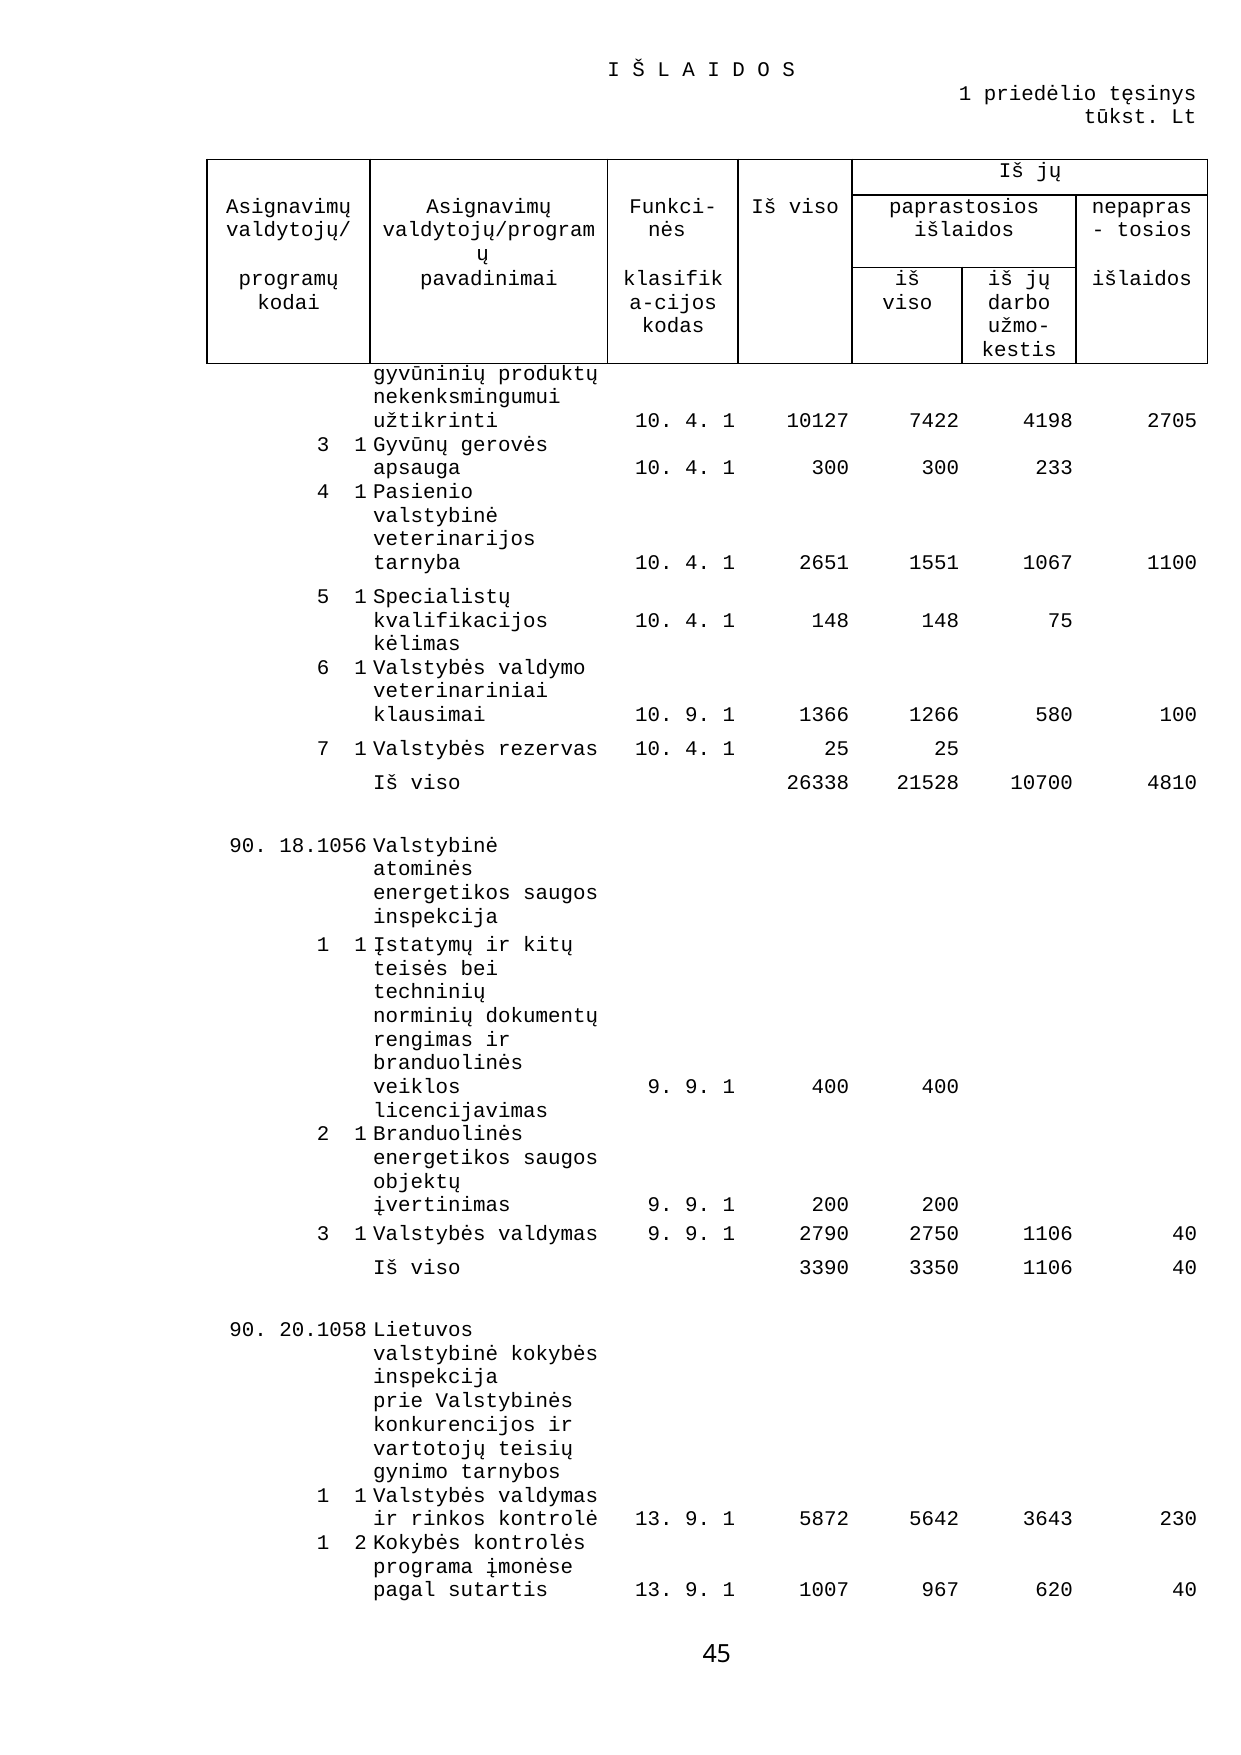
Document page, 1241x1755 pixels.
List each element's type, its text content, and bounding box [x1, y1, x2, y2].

table_cell Iš viso [739, 194, 851, 267]
table_cell [1076, 1291, 1200, 1319]
table_cell [962, 1319, 1076, 1390]
table_cell 6 1 [211, 657, 370, 704]
table_cell 1266 [852, 704, 962, 738]
table_cell [1076, 364, 1200, 386]
table_cell [852, 934, 962, 1005]
table_cell [1076, 481, 1200, 552]
table_cell [1200, 1291, 1207, 1319]
table_cell prie Valstybinės konkurencijos ir [370, 1390, 608, 1437]
table_cell 1 2 [211, 1532, 370, 1627]
table_cell Pasienio valstybinė veterinarijos [370, 481, 608, 552]
table_cell [738, 1319, 852, 1390]
table_cell 2 1 [211, 1123, 370, 1194]
table_cell 4810 [1076, 772, 1200, 806]
table_cell [211, 364, 370, 386]
table_cell [207, 738, 211, 772]
table_cell [207, 1291, 211, 1319]
table_cell [962, 657, 1076, 704]
table_cell [738, 835, 852, 906]
table_cell [1200, 934, 1207, 1005]
table_cell 10. 4. 1 [608, 434, 738, 481]
table_cell klausimai [370, 704, 608, 738]
table_cell 3390 [738, 1257, 852, 1291]
table_cell 100 [1076, 704, 1200, 738]
table_cell [852, 806, 962, 835]
table_cell 3 1 [211, 1223, 370, 1257]
table_cell 25 [852, 738, 962, 772]
table_cell [1076, 738, 1200, 772]
table_cell [738, 657, 852, 704]
table_cell 620 [962, 1532, 1076, 1627]
table_cell [207, 772, 211, 806]
table_cell [962, 1053, 1076, 1123]
table_cell [370, 1291, 608, 1319]
table_cell [738, 906, 852, 934]
table_cell [962, 1390, 1076, 1437]
table_cell [207, 704, 211, 738]
table_cell 200 [738, 1194, 852, 1223]
table_cell 9. 9. 1 [608, 1223, 738, 1257]
table_cell [738, 1438, 852, 1485]
table_cell [608, 657, 738, 704]
table_cell [608, 1319, 738, 1390]
table_cell [852, 835, 962, 906]
table_cell 40 [1076, 1532, 1200, 1627]
table_cell [1200, 586, 1207, 657]
table_cell įvertinimas [370, 1194, 608, 1223]
table_cell 4198 [962, 386, 1076, 434]
table_cell [211, 1390, 370, 1437]
table_cell 10. 4. 1 [608, 586, 738, 657]
table_cell [1076, 835, 1200, 906]
table_cell [1076, 1053, 1200, 1123]
table_cell 967 [852, 1532, 962, 1627]
table_cell [608, 364, 738, 386]
table_cell 10700 [962, 772, 1076, 806]
table_cell [738, 481, 852, 552]
table_cell [1200, 738, 1207, 772]
table_cell Asignavimų valdytojų/programų [371, 194, 607, 267]
table_cell iš viso [853, 268, 961, 363]
table_cell branduolinės veiklos licencijavimas [370, 1053, 608, 1123]
table_cell [207, 1257, 211, 1291]
table_cell [852, 906, 962, 934]
table_cell [608, 806, 738, 835]
table_cell nekenksmingumui užtikrinti [370, 386, 608, 434]
table_cell Funkci-nės [608, 194, 737, 267]
table_cell [608, 1390, 738, 1437]
table_cell [370, 806, 608, 835]
table_cell vartotojų teisių gynimo tarnybos [370, 1438, 608, 1485]
table_cell 5872 [738, 1485, 852, 1532]
table_cell [207, 1319, 211, 1390]
table_cell [211, 1194, 370, 1223]
table_cell 300 [738, 434, 852, 481]
table_cell [962, 806, 1076, 835]
table_cell 5642 [852, 1485, 962, 1532]
table_cell [1076, 1319, 1200, 1390]
table_cell 75 [962, 586, 1076, 657]
table_cell [1076, 1194, 1200, 1223]
table_cell [207, 1390, 211, 1437]
table_cell 2705 [1076, 386, 1200, 434]
table_cell [207, 1223, 211, 1257]
table_cell [211, 906, 370, 934]
table_cell [211, 1257, 370, 1291]
table_cell 25 [738, 738, 852, 772]
table_cell 90. 18.1056 [211, 835, 370, 906]
table_cell [738, 934, 852, 1005]
table_cell [852, 657, 962, 704]
table_cell 10. 4. 1 [608, 738, 738, 772]
table_cell 9. 9. 1 [608, 1053, 738, 1123]
table_header I Š L A I D O S 1 priedėlio tęsinys tūkst. Lt [207, 59, 1207, 158]
table_cell [207, 434, 211, 481]
table_cell [608, 835, 738, 906]
table_cell 1100 [1076, 552, 1200, 586]
table_cell 3 1 [211, 434, 370, 481]
table_cell 3643 [962, 1485, 1076, 1532]
table_cell 1 1 [211, 934, 370, 1005]
table_cell [371, 160, 607, 194]
table_cell Specialistų kvalifikacijos kėlimas [370, 586, 608, 657]
table_cell [207, 386, 211, 434]
table_cell [608, 1123, 738, 1194]
table_cell [207, 1485, 211, 1532]
table_cell 4 1 [211, 481, 370, 552]
table_cell Iš jų [853, 160, 1207, 194]
table_cell Iš viso [370, 772, 608, 806]
table_cell [962, 934, 1076, 1005]
table_cell paprastosios išlaidos [853, 196, 1075, 267]
table_cell [962, 1123, 1076, 1194]
table_cell [852, 1005, 962, 1052]
table_cell [852, 1291, 962, 1319]
table_cell [207, 1194, 211, 1223]
table_cell 400 [852, 1053, 962, 1123]
table_cell Valstybinė atominės energetikos saugos [370, 835, 608, 906]
table_cell [962, 835, 1076, 906]
table_cell 148 [852, 586, 962, 657]
table_cell [1200, 704, 1207, 738]
table_cell Asignavimų valdytojų/ [208, 194, 369, 267]
table_cell [962, 1194, 1076, 1223]
table_cell 230 [1076, 1485, 1200, 1532]
table_cell [608, 772, 738, 806]
table_cell Valstybės valdymas ir rinkos kontrolė [370, 1485, 608, 1532]
table_cell [211, 772, 370, 806]
table_cell [207, 481, 211, 552]
table_cell 9. 9. 1 [608, 1194, 738, 1223]
table_cell Branduolinės energetikos saugos objektų [370, 1123, 608, 1194]
table_cell [1076, 657, 1200, 704]
table_cell [1200, 364, 1207, 386]
table_cell [1076, 1438, 1200, 1485]
table_cell 1106 [962, 1223, 1076, 1257]
table_cell [962, 738, 1076, 772]
table_cell [608, 1291, 738, 1319]
table_cell [738, 1390, 852, 1437]
table_cell [1200, 386, 1207, 434]
table_cell [608, 160, 737, 194]
table_cell [207, 806, 211, 835]
table_cell [608, 934, 738, 1005]
table_cell [1200, 1390, 1207, 1437]
table_cell [1200, 434, 1207, 481]
table_cell [211, 704, 370, 738]
table_cell [1076, 586, 1200, 657]
table_cell [852, 1123, 962, 1194]
table_cell [1076, 1005, 1200, 1052]
table_cell [207, 364, 211, 386]
table_cell [738, 1005, 852, 1052]
table_cell [1200, 1223, 1207, 1257]
table_cell 21528 [852, 772, 962, 806]
table_cell [852, 1319, 962, 1390]
table_cell 1366 [738, 704, 852, 738]
table_cell [211, 386, 370, 434]
table_cell [211, 1053, 370, 1123]
table_cell [1200, 1485, 1207, 1532]
table_cell [1200, 772, 1207, 806]
table_cell 2651 [738, 552, 852, 586]
table_cell 233 [962, 434, 1076, 481]
table_cell Valstybės rezervas [370, 738, 608, 772]
table_cell [208, 160, 369, 194]
table_cell [852, 481, 962, 552]
table_cell [207, 1438, 211, 1485]
table_cell inspekcija [370, 906, 608, 934]
table_cell 1007 [738, 1532, 852, 1627]
table_cell [738, 364, 852, 386]
table_cell [852, 1390, 962, 1437]
table_cell programų kodai [208, 267, 369, 363]
table_cell [1200, 806, 1207, 835]
table_cell 300 [852, 434, 962, 481]
table_cell Kokybės kontrolės programa įmonėse pagal sutartis [370, 1532, 608, 1627]
table_cell 1106 [962, 1257, 1076, 1291]
table_cell klasifika-cijos kodas [608, 267, 737, 363]
table_cell [1200, 1123, 1207, 1194]
table_cell [738, 806, 852, 835]
table_cell [1200, 481, 1207, 552]
table_cell [962, 364, 1076, 386]
table_cell 1551 [852, 552, 962, 586]
table_cell 1067 [962, 552, 1076, 586]
table_cell Įstatymų ir kitų teisės bei techninių [370, 934, 608, 1005]
table_cell [1200, 552, 1207, 586]
table_cell [608, 1438, 738, 1485]
table_cell nepapras- tosios [1077, 196, 1207, 267]
table_cell 13. 9. 1 [608, 1532, 738, 1627]
table_cell [608, 1257, 738, 1291]
table_cell [207, 1053, 211, 1123]
table_cell [608, 1005, 738, 1052]
table_cell 10. 4. 1 [608, 386, 738, 434]
table_cell pavadinimai [371, 267, 607, 363]
table_cell [1076, 906, 1200, 934]
table_cell 40 [1076, 1223, 1200, 1257]
table_cell gyvūninių produktų [370, 364, 608, 386]
table_cell 7422 [852, 386, 962, 434]
table_cell [207, 934, 211, 1005]
table_cell [739, 160, 851, 194]
table_cell 10. 9. 1 [608, 704, 738, 738]
table_cell Iš viso [370, 1257, 608, 1291]
table_cell [1200, 1005, 1207, 1052]
table_cell 1 1 [211, 1485, 370, 1532]
table_cell [211, 1005, 370, 1052]
table_cell [608, 906, 738, 934]
table_cell 400 [738, 1053, 852, 1123]
table_cell [1076, 806, 1200, 835]
table_cell [207, 657, 211, 704]
table_cell 3350 [852, 1257, 962, 1291]
table_cell [1200, 657, 1207, 704]
table_cell [211, 1291, 370, 1319]
table_cell [207, 906, 211, 934]
table_cell iš jų darbo užmo-kestis [963, 268, 1075, 363]
table_cell [1076, 934, 1200, 1005]
table_cell [207, 835, 211, 906]
table_cell [207, 586, 211, 657]
table_cell Valstybės valdymo veterinariniai [370, 657, 608, 704]
table_cell 580 [962, 704, 1076, 738]
table_cell 7 1 [211, 738, 370, 772]
table_cell [207, 1005, 211, 1052]
table_cell 200 [852, 1194, 962, 1223]
table_cell [1200, 835, 1207, 906]
table_cell [1200, 1532, 1207, 1627]
table_cell 90. 20.1058 [211, 1319, 370, 1390]
table_cell 10. 4. 1 [608, 552, 738, 586]
table_cell [211, 1438, 370, 1485]
table_cell Lietuvos valstybinė kokybės inspekcija [370, 1319, 608, 1390]
table_cell [738, 1291, 852, 1319]
table_cell Valstybės valdymas [370, 1223, 608, 1257]
table_cell 13. 9. 1 [608, 1485, 738, 1532]
table_cell [1076, 1123, 1200, 1194]
table_cell [1200, 1194, 1207, 1223]
table_cell 2750 [852, 1223, 962, 1257]
table_cell [738, 1123, 852, 1194]
table_cell [1200, 1053, 1207, 1123]
table_cell [1076, 434, 1200, 481]
table_cell 40 [1076, 1257, 1200, 1291]
table_cell [962, 1291, 1076, 1319]
table_cell [207, 1123, 211, 1194]
table_cell 26338 [738, 772, 852, 806]
table_cell išlaidos [1077, 267, 1207, 363]
table_cell 148 [738, 586, 852, 657]
table_cell [852, 364, 962, 386]
table_cell tarnyba [370, 552, 608, 586]
table_cell [962, 1005, 1076, 1052]
table_cell [608, 481, 738, 552]
table_cell 5 1 [211, 586, 370, 657]
table_cell [1200, 1438, 1207, 1485]
table_cell [211, 806, 370, 835]
table_cell [1200, 1319, 1207, 1390]
table_cell [962, 481, 1076, 552]
table_cell [207, 552, 211, 586]
table_cell norminių dokumentų rengimas ir [370, 1005, 608, 1052]
table_cell [211, 552, 370, 586]
table_cell 2790 [738, 1223, 852, 1257]
table_cell Gyvūnų gerovės apsauga [370, 434, 608, 481]
table_cell [962, 906, 1076, 934]
table_cell [1076, 1390, 1200, 1437]
table_cell [1200, 1257, 1207, 1291]
table_cell 10127 [738, 386, 852, 434]
table_cell [962, 1438, 1076, 1485]
table_cell [1200, 906, 1207, 934]
table_cell [739, 267, 851, 363]
table_cell [207, 1532, 211, 1627]
table_cell [852, 1438, 962, 1485]
